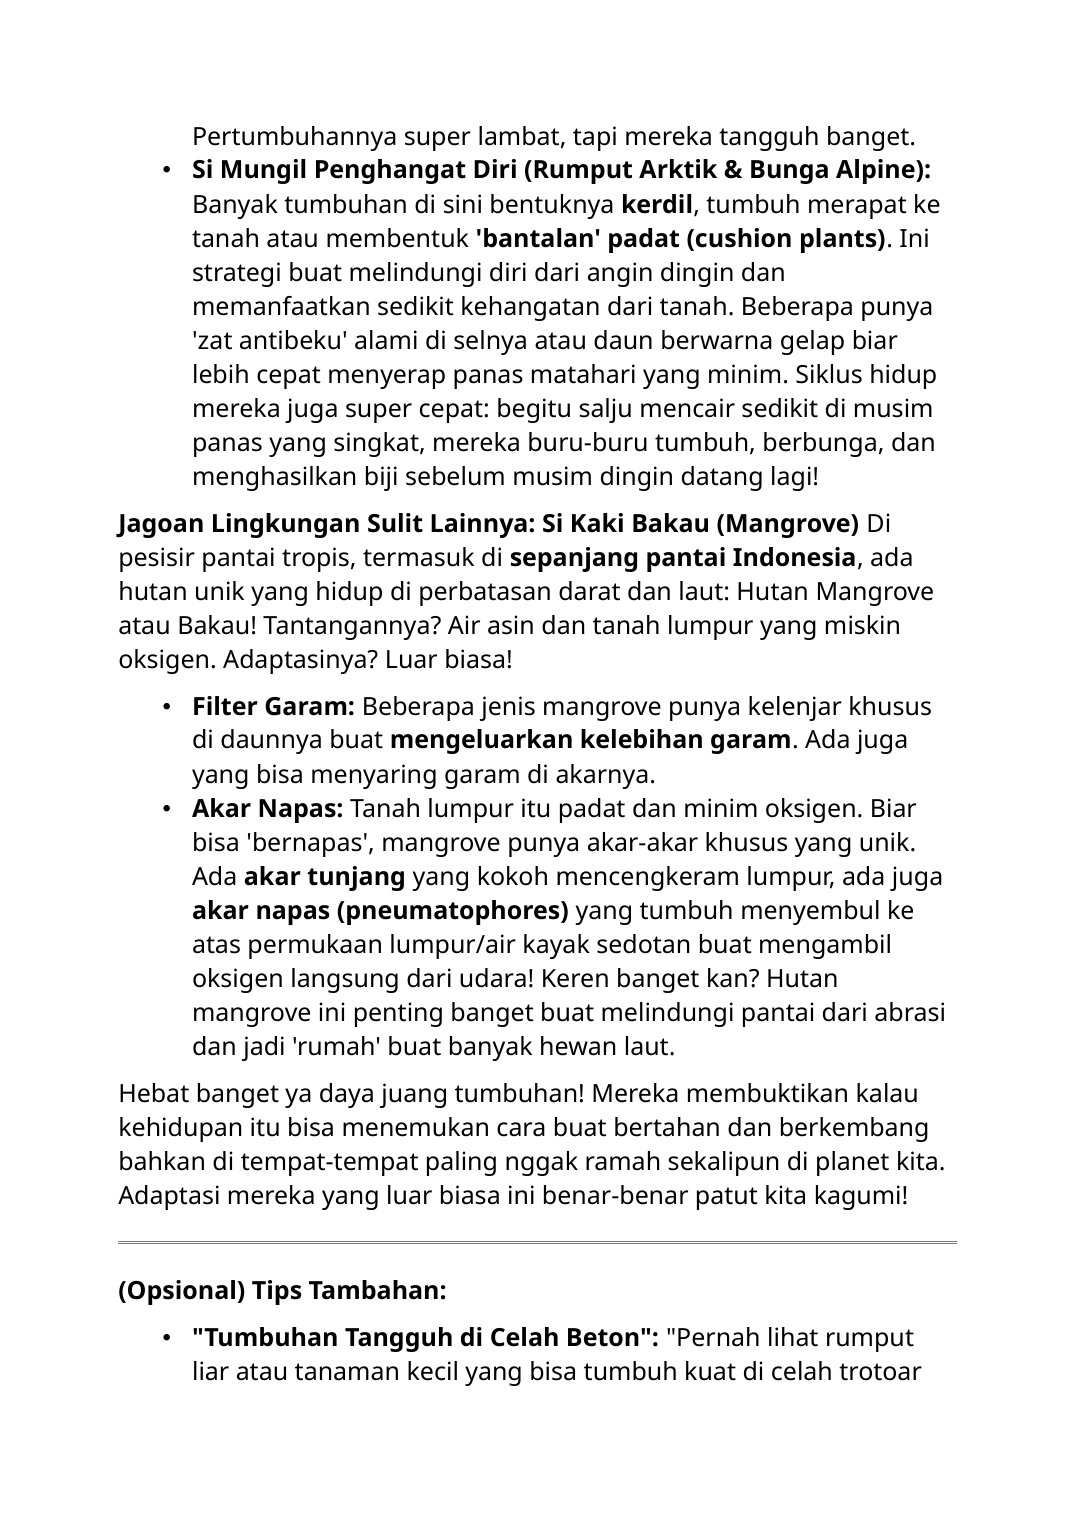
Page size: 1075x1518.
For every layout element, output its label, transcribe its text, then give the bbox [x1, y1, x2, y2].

list Akar Napas: Tanah lumpur itu padat dan minim oksigen. Biar bisa 'bernapas', mangrove punya akar-akar khusus yang unik. Ada akar tunjang yang kokoh mencengkeram lumpur, ada juga akar napas (pneumatophores) yang tumbuh menyembul ke atas permukaan lumpur/air kayak sedotan buat mengambil oksigen langsung dari udara! Keren banget kan? Hutan mangrove ini penting banget buat melindungi pantai dari abrasi dan jadi 'rumah' buat banyak hewan laut. [162, 790, 957, 1063]
text Jagoan Lingkungan Sulit Lainnya: Si Kaki Bakau (Mangrove) Di pesisir pantai tropis, termasuk di sepanjang pantai Indonesia, ada hutan unik yang hidup di perbatasan darat dan laut: Hutan Mangrove atau Bakau! Tantangannya? Air asin dan tanah lumpur yang miskin oksigen. Adaptasinya? Luar biasa! [118, 505, 957, 676]
list "Tumbuhan Tangguh di Celah Beton": "Pernah lihat rumput liar atau tanaman kecil yang bisa tumbuh kuat di celah trotoar [162, 1319, 957, 1388]
list Filter Garam: Beberapa jenis mangrove punya kelenjar khusus di daunnya buat mengeluarkan kelebihan garam. Ada juga yang bisa menyaring garam di akarnya. [162, 688, 957, 790]
list Pertumbuhannya super lambat, tapi mereka tangguh banget. [162, 118, 957, 152]
list Si Mungil Penghangat Diri (Rumput Arktik & Bunga Alpine): Banyak tumbuhan di sini bentuknya kerdil, tumbuh merapat ke tanah atau membentuk 'bantalan' padat (cushion plants). Ini strategi buat melindungi diri dari angin dingin dan memanfaatkan sedikit kehangatan dari tanah. Beberapa punya 'zat antibeku' alami di selnya atau daun berwarna gelap biar lebih cepat menyerap panas matahari yang minim. Siklus hidup mereka juga super cepat: begitu salju mencair sedikit di musim panas yang singkat, mereka buru-buru tumbuh, berbunga, dan menghasilkan biji sebelum musim dingin datang lagi! [162, 152, 957, 493]
text Hebat banget ya daya juang tumbuhan! Mereka membuktikan kalau kehidupan itu bisa menemukan cara buat bertahan dan berkembang bahkan di tempat-tempat paling nggak ramah sekalipun di planet kita. Adaptasi mereka yang luar biasa ini benar-benar patut kita kagumi! [118, 1075, 957, 1212]
text (Opsional) Tips Tambahan: [118, 1273, 957, 1307]
